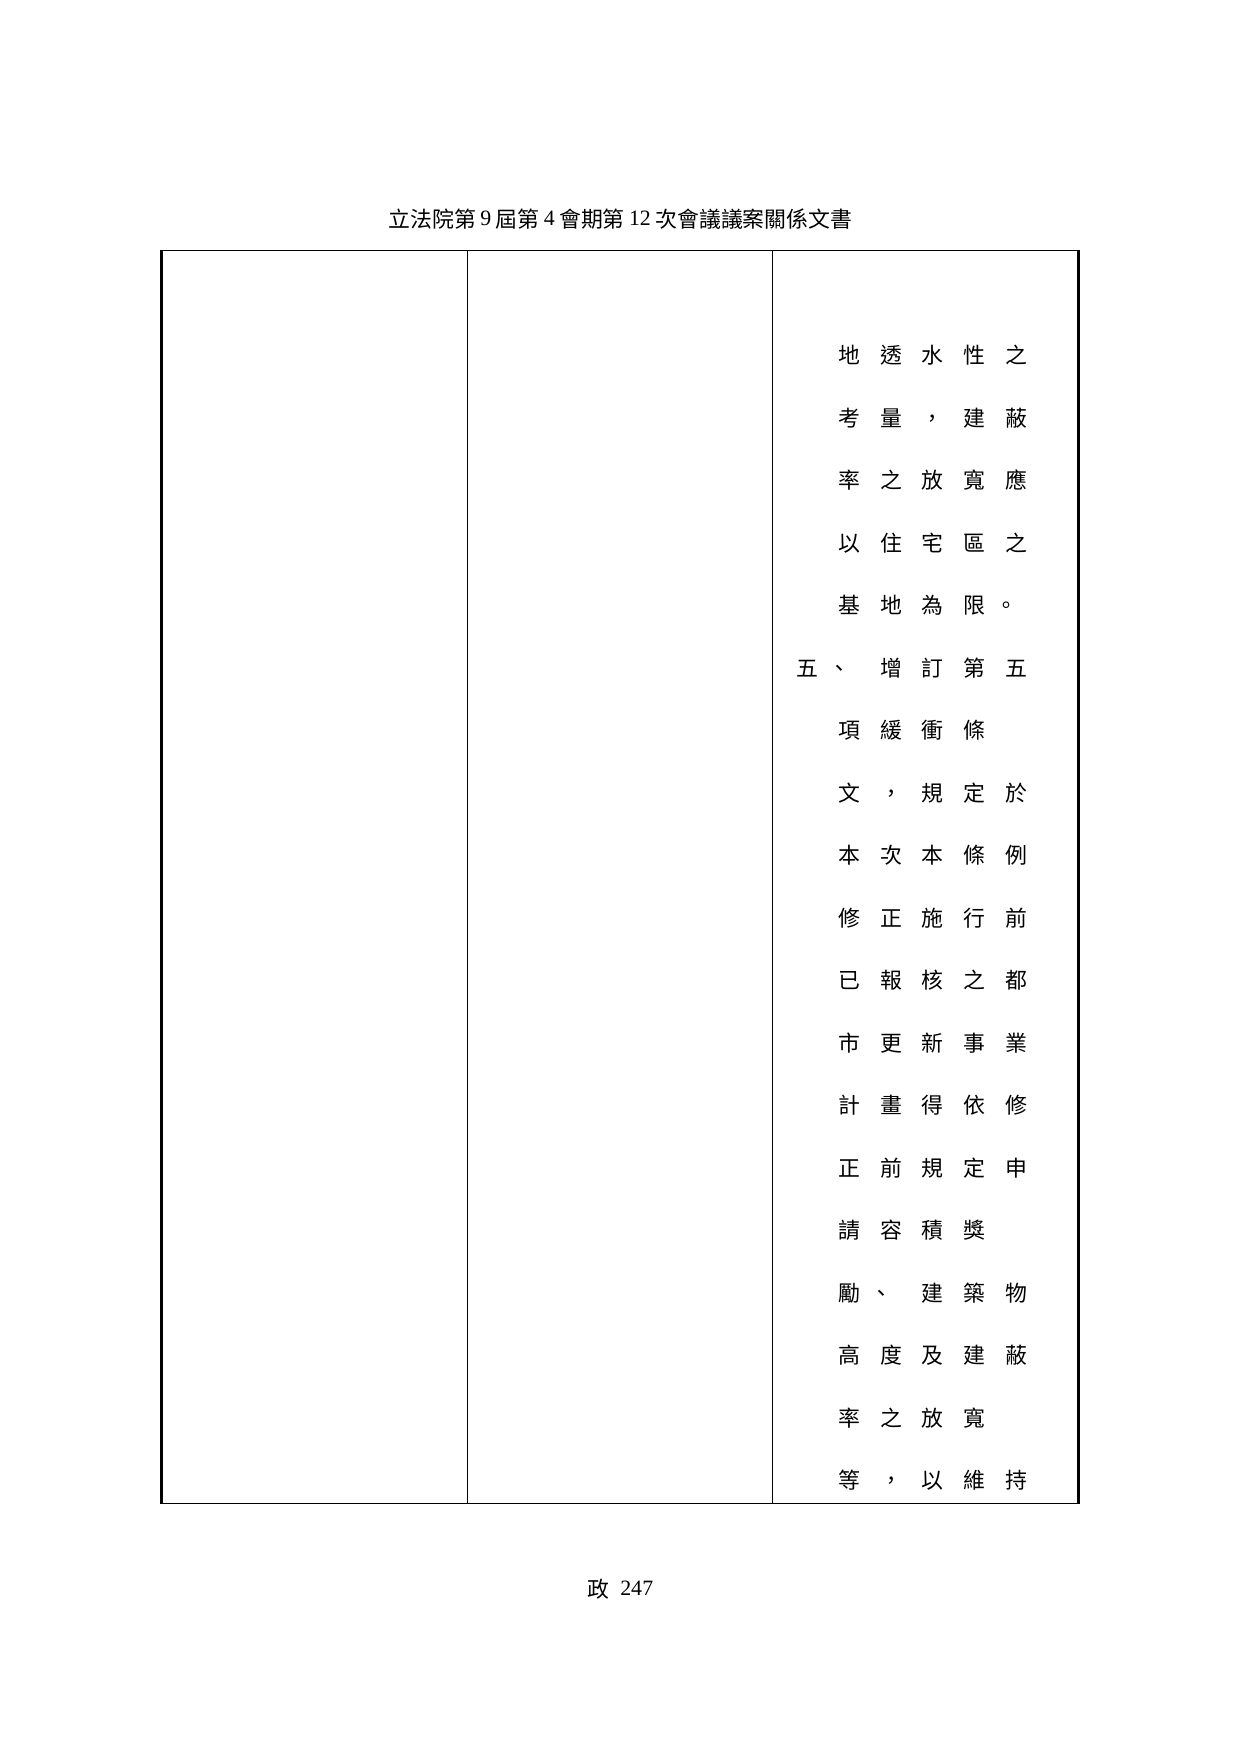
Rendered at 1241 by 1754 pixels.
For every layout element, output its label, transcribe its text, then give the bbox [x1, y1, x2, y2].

table_cell [163, 251, 467, 1503]
table_cell 地透水性之考量，建蔽率之放寬應以住宅區之基地為限。 五、增訂第五項緩衝條文，規定於本次本條例修正施行前已報核之都市更新事業計畫得依修正前規定申請容積獎勵、建築物高度及建蔽率之放寬等，以維持 [773, 251, 1077, 1503]
table_cell [468, 251, 772, 1503]
